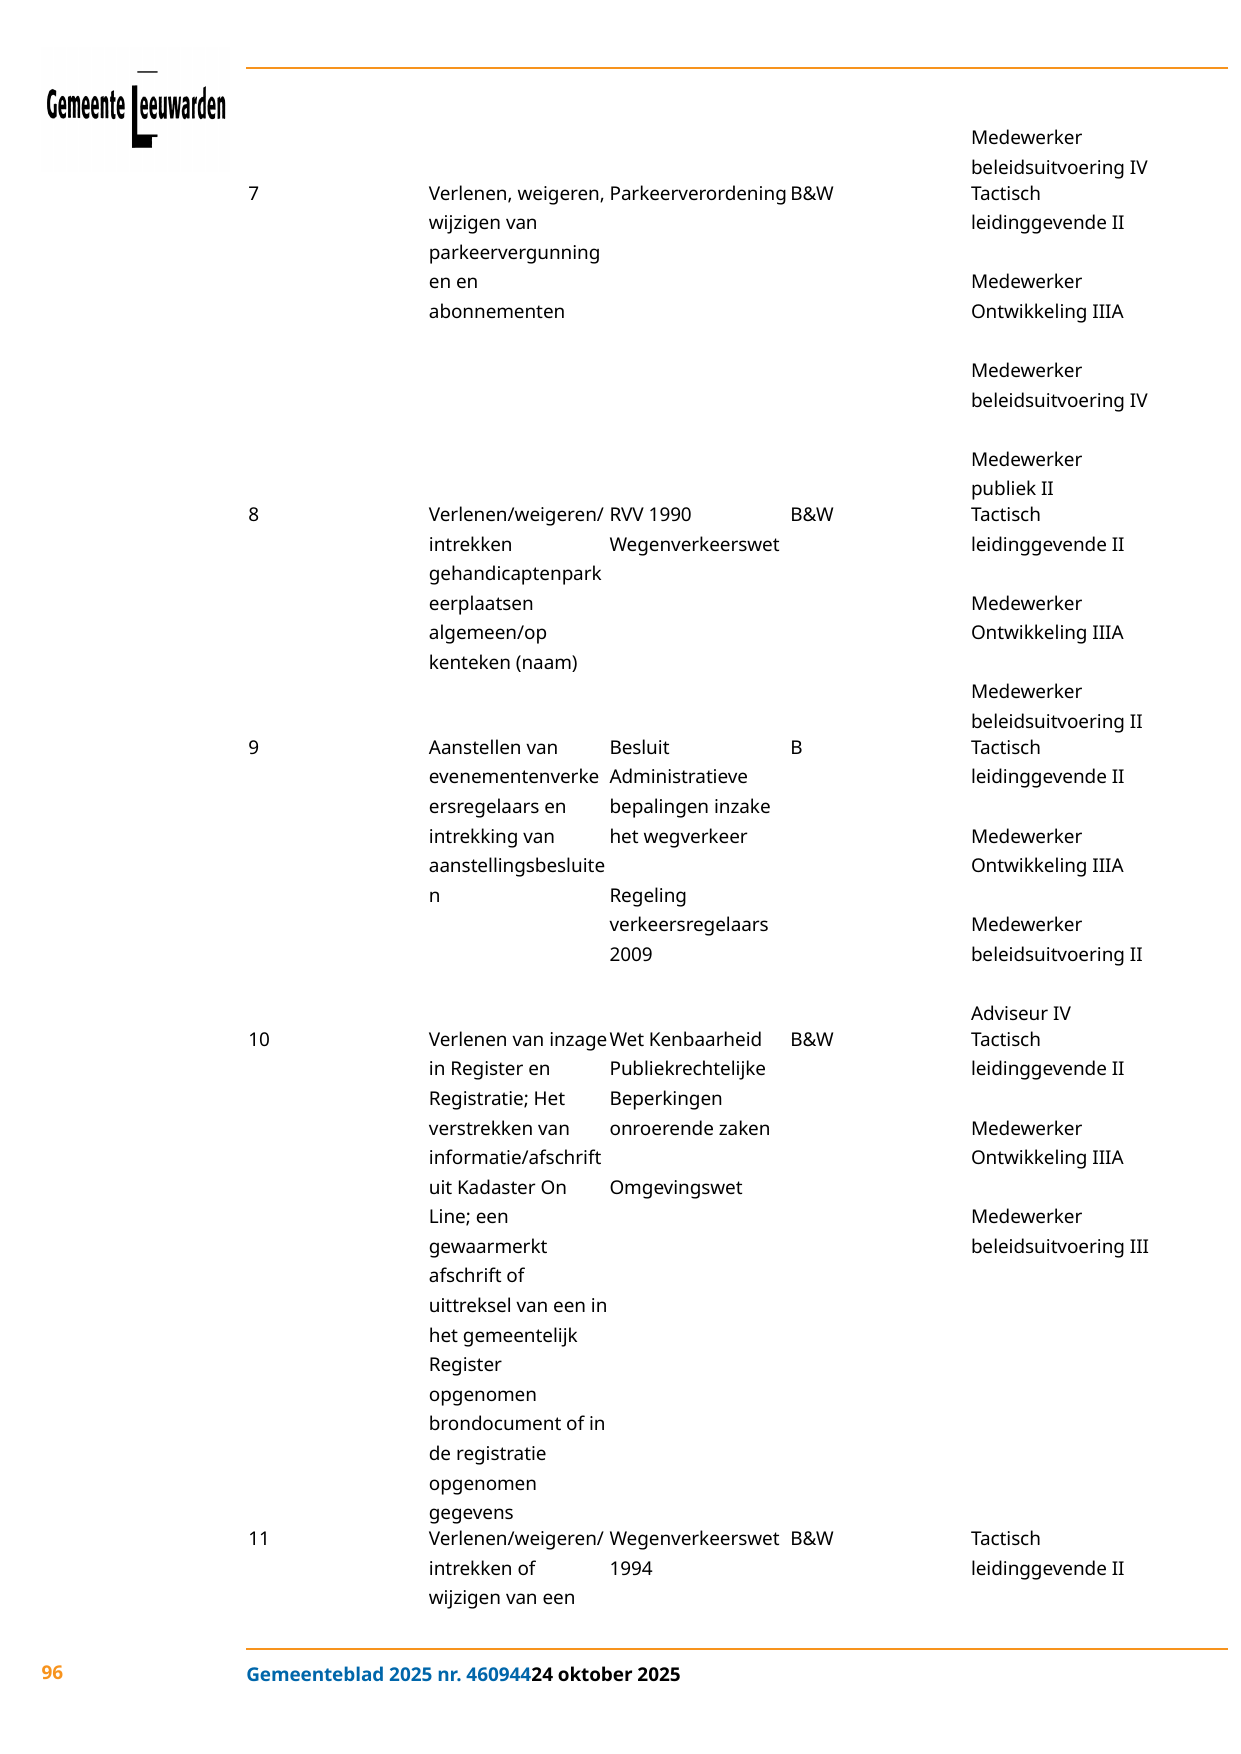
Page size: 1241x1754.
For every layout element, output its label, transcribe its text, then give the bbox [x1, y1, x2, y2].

table_cell B [790, 734, 971, 1026]
table_cell 11 [248, 1525, 429, 1610]
table_cell 10 [248, 1026, 429, 1525]
table_cell Parkeerverordening [609, 180, 790, 501]
table_cell RVV 1990 Wegenverkeerswet [609, 501, 790, 734]
table_cell B&W [790, 1026, 971, 1525]
table_cell B&W [790, 501, 971, 734]
table_cell [248, 95, 429, 180]
picture [41, 47, 231, 172]
table_cell Tactisch leidinggevende II [971, 1525, 1152, 1610]
table_cell [429, 95, 609, 180]
table_cell Wet Kenbaarheid Publiekrechtelijke Beperkingen onroerende zaken Omgevingswet [609, 1026, 790, 1525]
table_cell 9 [248, 734, 429, 1026]
table_cell B&W [790, 1525, 971, 1610]
table_cell Verlenen van inzage in Register en Registratie; Het verstrekken van informatie/afschrift uit Kadaster On Line; een gewaarmerkt afschrift of uittreksel van een in het gemeentelijk Register opgenomen brondocument of in de registratie opgenomen gegevens [429, 1026, 609, 1525]
table_cell Verlenen/weigeren/intrekken gehandicaptenparkeerplaatsen algemeen/op kenteken (naam) [429, 501, 609, 734]
table_cell 8 [248, 501, 429, 734]
table_cell 7 [248, 180, 429, 501]
table_cell Tactisch leidinggevende II Medewerker Ontwikkeling IIIA Medewerker beleidsuitvoering III [971, 1026, 1152, 1525]
table_cell Tactisch leidinggevende II Medewerker Ontwikkeling IIIA Medewerker beleidsuitvoering II [971, 501, 1152, 734]
table_cell Verlenen, weigeren, wijzigen van parkeervergunningen en abonnementen [429, 180, 609, 501]
table_cell [790, 95, 971, 180]
table_cell Tactisch leidinggevende II Medewerker Ontwikkeling IIIA Medewerker beleidsuitvoering II Adviseur IV [971, 734, 1152, 1026]
table_cell Aanstellen van evenementenverkeersregelaars en intrekking van aanstellingsbesluiten [429, 734, 609, 1026]
table_cell B&W [790, 180, 971, 501]
table_cell Verlenen/weigeren/intrekken of wijzigen van een [429, 1525, 609, 1610]
table_cell Medewerker beleidsuitvoering IV [971, 95, 1152, 180]
table_cell Tactisch leidinggevende II Medewerker Ontwikkeling IIIA Medewerker beleidsuitvoering IV Medewerker publiek II [971, 180, 1152, 501]
table_cell Besluit Administratieve bepalingen inzake het wegverkeer Regeling verkeersregelaars 2009 [609, 734, 790, 1026]
table_cell [609, 95, 790, 180]
table_cell Wegenverkeerswet 1994 [609, 1525, 790, 1610]
